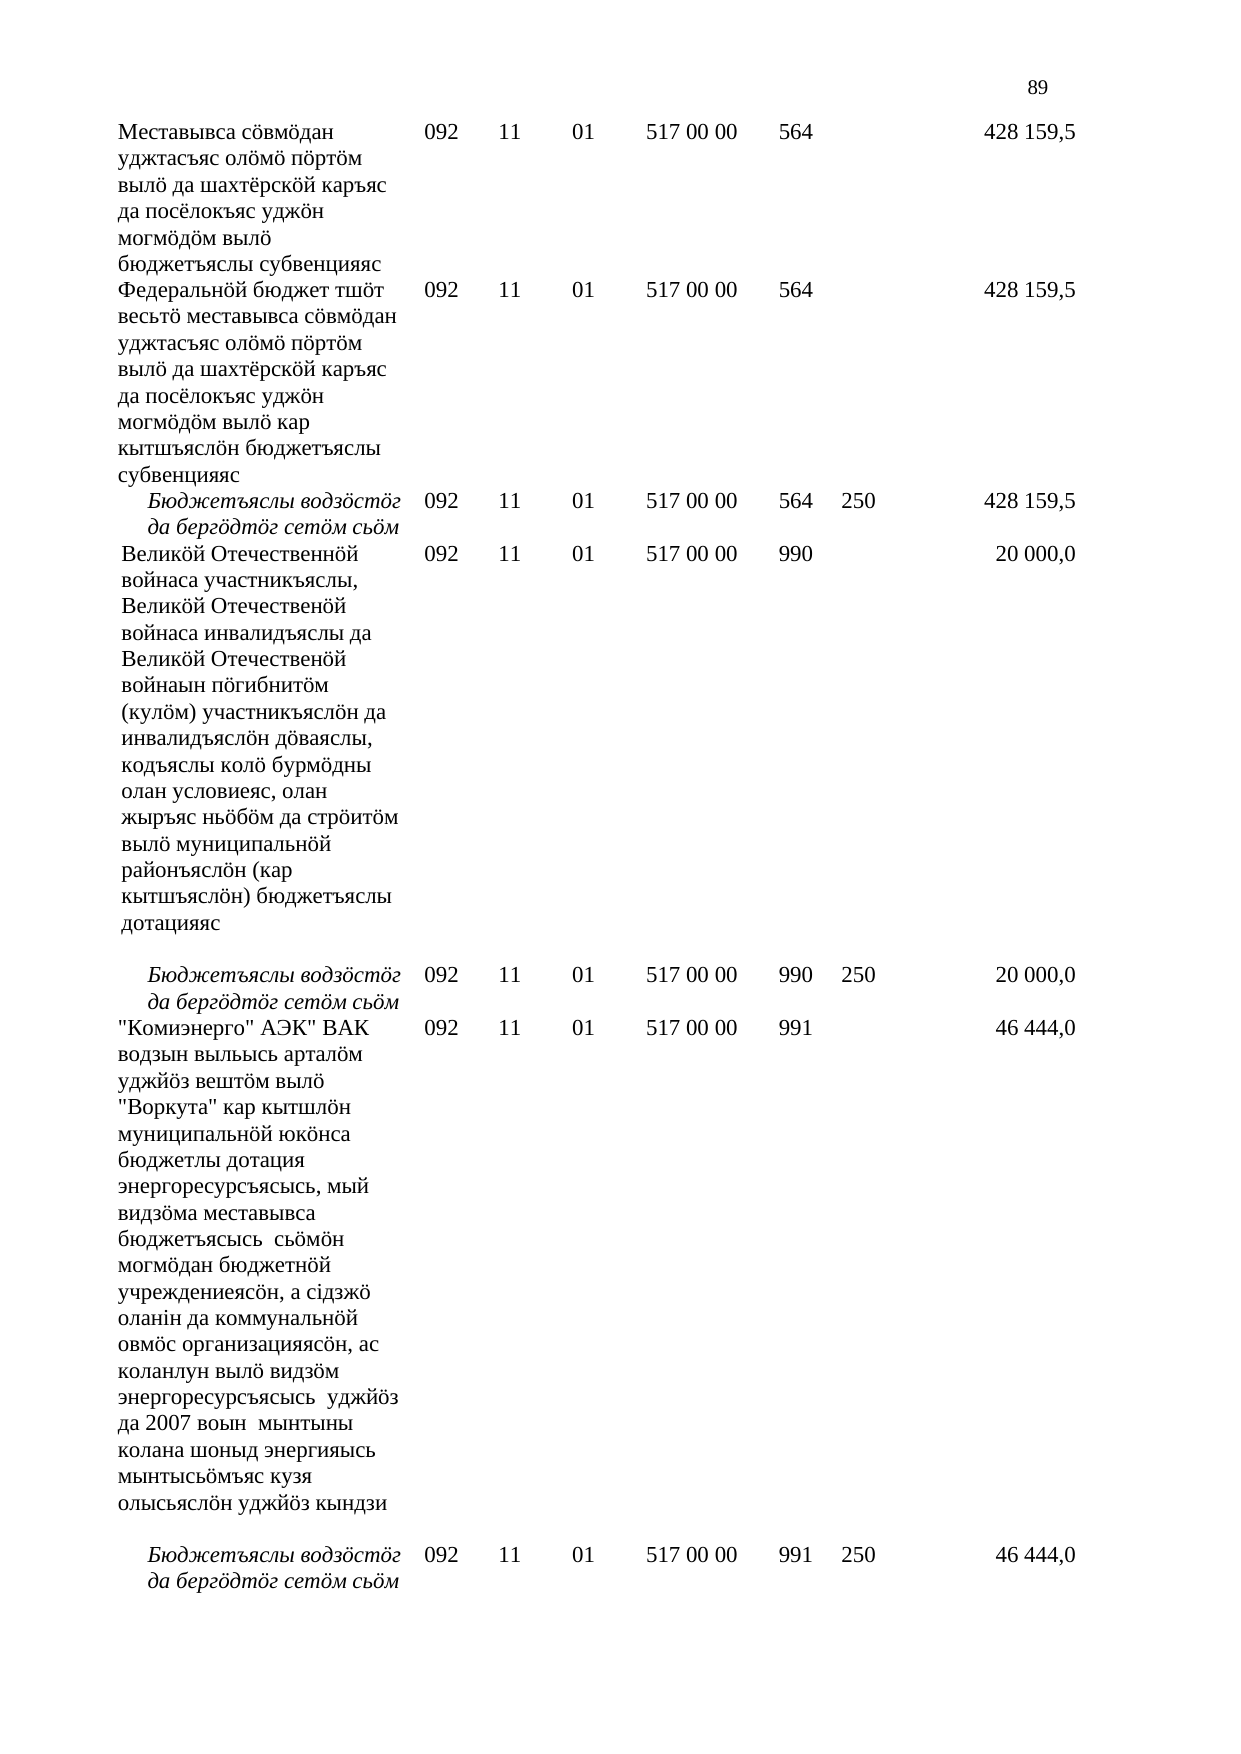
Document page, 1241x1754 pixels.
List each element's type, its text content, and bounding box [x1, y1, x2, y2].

table_cell 11 [489, 961, 563, 1014]
table_cell 092 [415, 540, 489, 961]
table_cell 092 [415, 1014, 489, 1541]
table_cell 250 [832, 1541, 906, 1594]
table_cell Великöй Отечественнöй войнаса участникъяслы, Великöй Отечественöй войнаса инвалидъяслы да Великöй Отечественöй войнаын пöгибнитöм (кулöм) участникъяслöн да инвалидъяслöн дöваяслы, кодъяслы колö бурмöдны олан условиеяс, олан жыръяс ньöбöм да стрöитöм вылö муниципальнöй районъяслöн (кар кытшъяслöн) бюджетъяслы дотацияяс [109, 540, 415, 961]
table_cell Бюджетъяслы водзöстöг да бергöдтöг сетöм сьöм [109, 1541, 415, 1594]
table_cell 517 00 00 [637, 1014, 770, 1541]
table_cell 517 00 00 [637, 961, 770, 1014]
table_cell 46 444,0 [906, 1541, 1084, 1594]
table_cell Бюджетъяслы водзöстöг да бергöдтöг сетöм сьöм [109, 961, 415, 1014]
table_cell [832, 276, 906, 487]
table_cell 250 [832, 961, 906, 1014]
table_cell 01 [563, 961, 637, 1014]
table_cell 01 [563, 1541, 637, 1594]
table_cell Федеральнöй бюджет тшöт весьтö меставывса сöвмöдан уджтасъяс олöмö пöртöм вылö да шахтёрскöй каръяс да посёлокъяс уджöн могмöдöм вылö кар кытшъяслöн бюджетъяслы субвенцияяс [109, 276, 415, 487]
table_cell 11 [489, 118, 563, 276]
table_cell 428 159,5 [906, 487, 1084, 540]
table_cell Бюджетъяслы водзöстöг да бергöдтöг сетöм сьöм [109, 487, 415, 540]
table_cell 11 [489, 1541, 563, 1594]
table_cell 20 000,0 [906, 961, 1084, 1014]
table_cell 428 159,5 [906, 118, 1084, 276]
table_cell 564 [770, 276, 832, 487]
table_cell 01 [563, 540, 637, 961]
table_cell 092 [415, 961, 489, 1014]
table_cell 01 [563, 276, 637, 487]
table_cell 990 [770, 961, 832, 1014]
table_cell 517 00 00 [637, 118, 770, 276]
table_cell 517 00 00 [637, 540, 770, 961]
table_cell 250 [832, 487, 906, 540]
table_cell 517 00 00 [637, 276, 770, 487]
table_cell 01 [563, 1014, 637, 1541]
table_cell 11 [489, 1014, 563, 1541]
table_cell 092 [415, 118, 489, 276]
table_cell 564 [770, 118, 832, 276]
table_cell 092 [415, 1541, 489, 1594]
table_cell 517 00 00 [637, 1541, 770, 1594]
table_cell 01 [563, 487, 637, 540]
table_cell 11 [489, 276, 563, 487]
table_cell 517 00 00 [637, 487, 770, 540]
table_cell 20 000,0 [906, 540, 1084, 961]
table_cell 991 [770, 1014, 832, 1541]
table_cell 11 [489, 487, 563, 540]
table_cell 46 444,0 [906, 1014, 1084, 1541]
table_cell 092 [415, 276, 489, 487]
table_cell [832, 540, 906, 961]
table_cell 564 [770, 487, 832, 540]
table_cell "Комиэнерго" АЭК" ВАК водзын выльысь арталöм уджйöз вештöм вылö "Воркута" кар кытшлöн муниципальнöй юкöнса бюджетлы дотация энергоресурсъясысь, мый видзöма меставывса бюджетъясысь сьöмöн могмöдан бюджетнöй учреждениеясöн, а сiдзжö оланiн да коммунальнöй овмöс организацияясöн, ас коланлун вылö видзöм энергоресурсъясысь уджйöз да 2007 воын мынтыны колана шоныд энергияысь мынтысьöмъяс кузя олысьяслöн уджйöз кындзи [109, 1014, 415, 1541]
table_cell 092 [415, 487, 489, 540]
table_cell 01 [563, 118, 637, 276]
table_cell 428 159,5 [906, 276, 1084, 487]
table_cell 990 [770, 540, 832, 961]
table_cell 991 [770, 1541, 832, 1594]
table_cell 11 [489, 540, 563, 961]
table_cell [832, 1014, 906, 1541]
table_cell [832, 118, 906, 276]
table_cell Меставывса сöвмöдан уджтасъяс олöмö пöртöм вылö да шахтёрскöй каръяс да посёлокъяс уджöн могмöдöм вылö бюджетъяслы субвенцияяс [109, 118, 415, 276]
